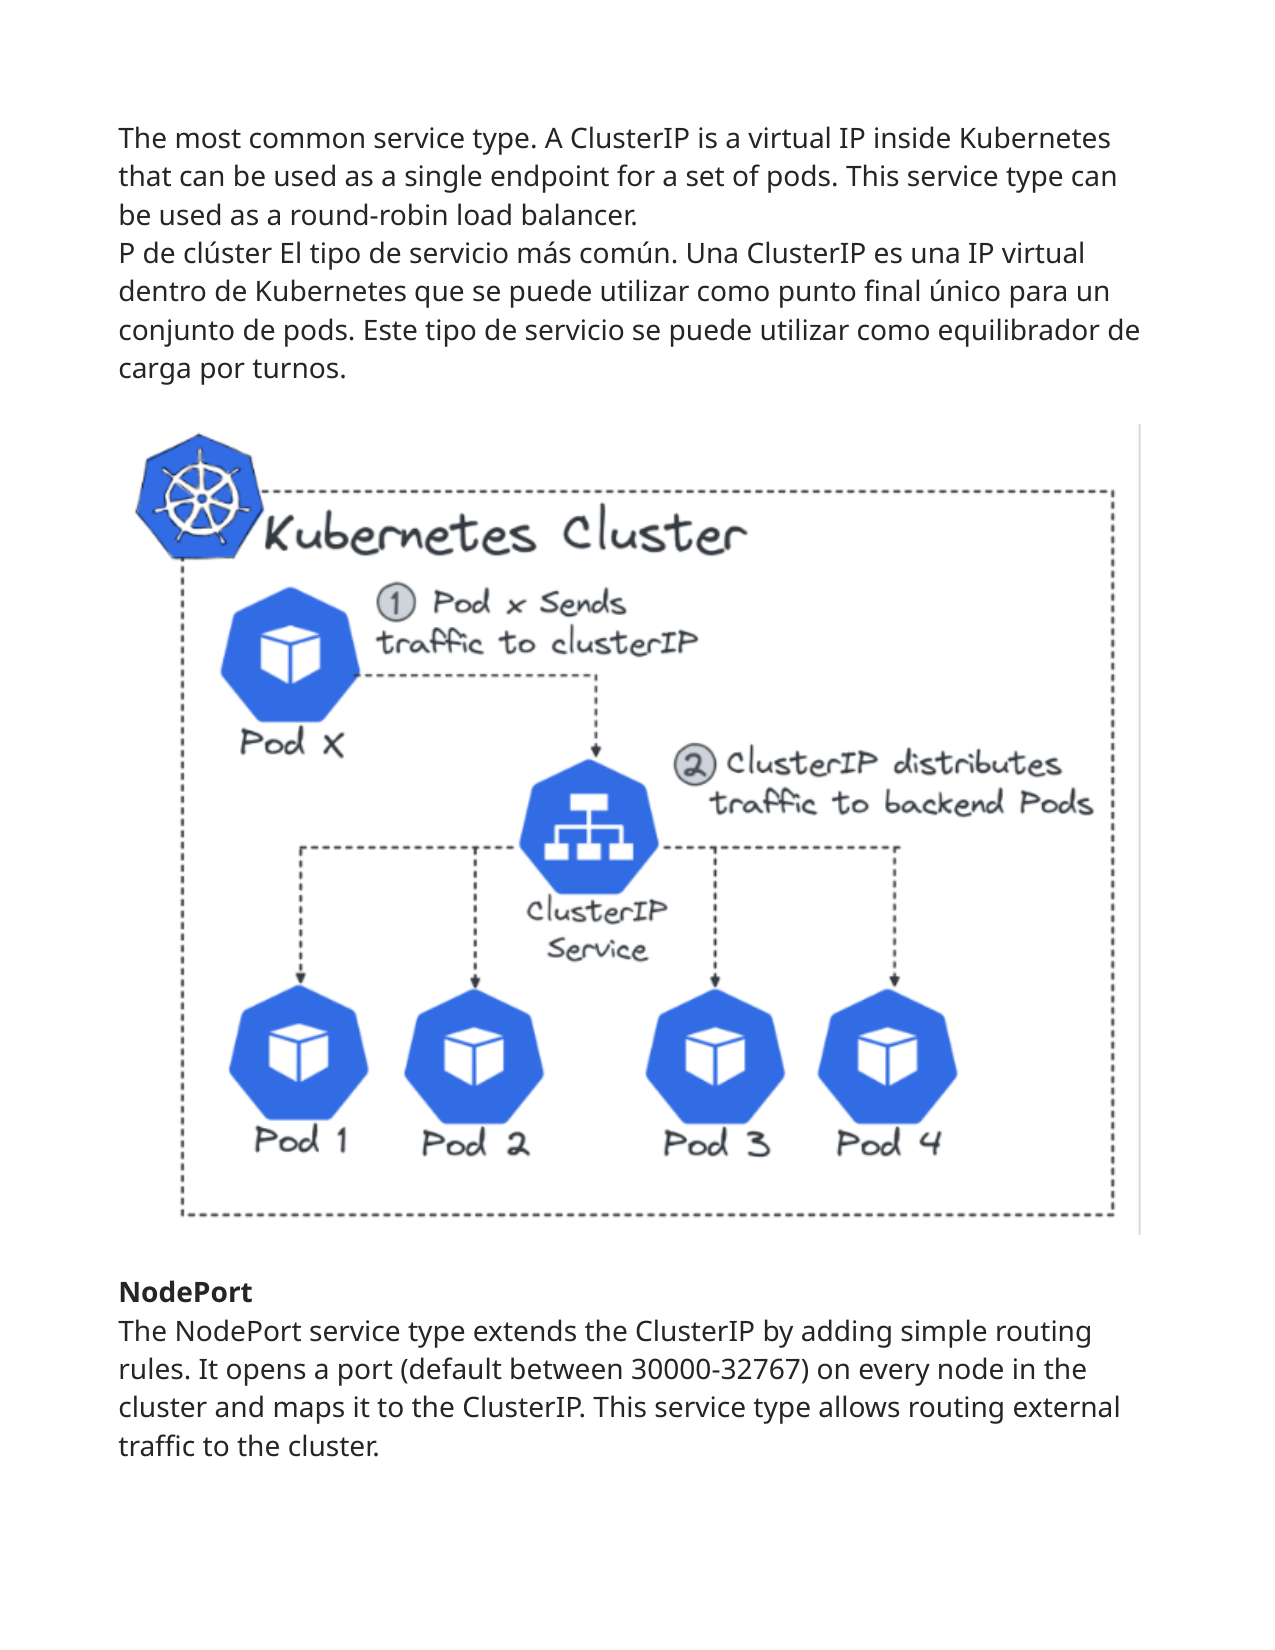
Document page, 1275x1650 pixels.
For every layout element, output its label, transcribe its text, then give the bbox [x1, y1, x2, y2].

text The NodePort service type extends the ClusterIP by adding simple routing rules. It opens a port (default between 30000-32767) on every node in the cluster and maps it to the ClusterIP. This service type allows routing external traffic to the cluster. [118, 1311, 1157, 1464]
text The most common service type. A ClusterIP is a virtual IP inside Kubernetes that can be used as a single endpoint for a set of pods. This service type can be used as a round-robin load balancer. [118, 118, 1157, 233]
text NodePort [118, 1272, 1157, 1311]
text P de clúster El tipo de servicio más común. Una ClusterIP es una IP virtual dentro de Kubernetes que se puede utilizar como punto final único para un conjunto de pods. Este tipo de servicio se puede utilizar como equilibrador de carga por turnos. [118, 233, 1157, 386]
picture [128, 424, 1147, 1235]
text ­ [118, 1235, 1157, 1272]
